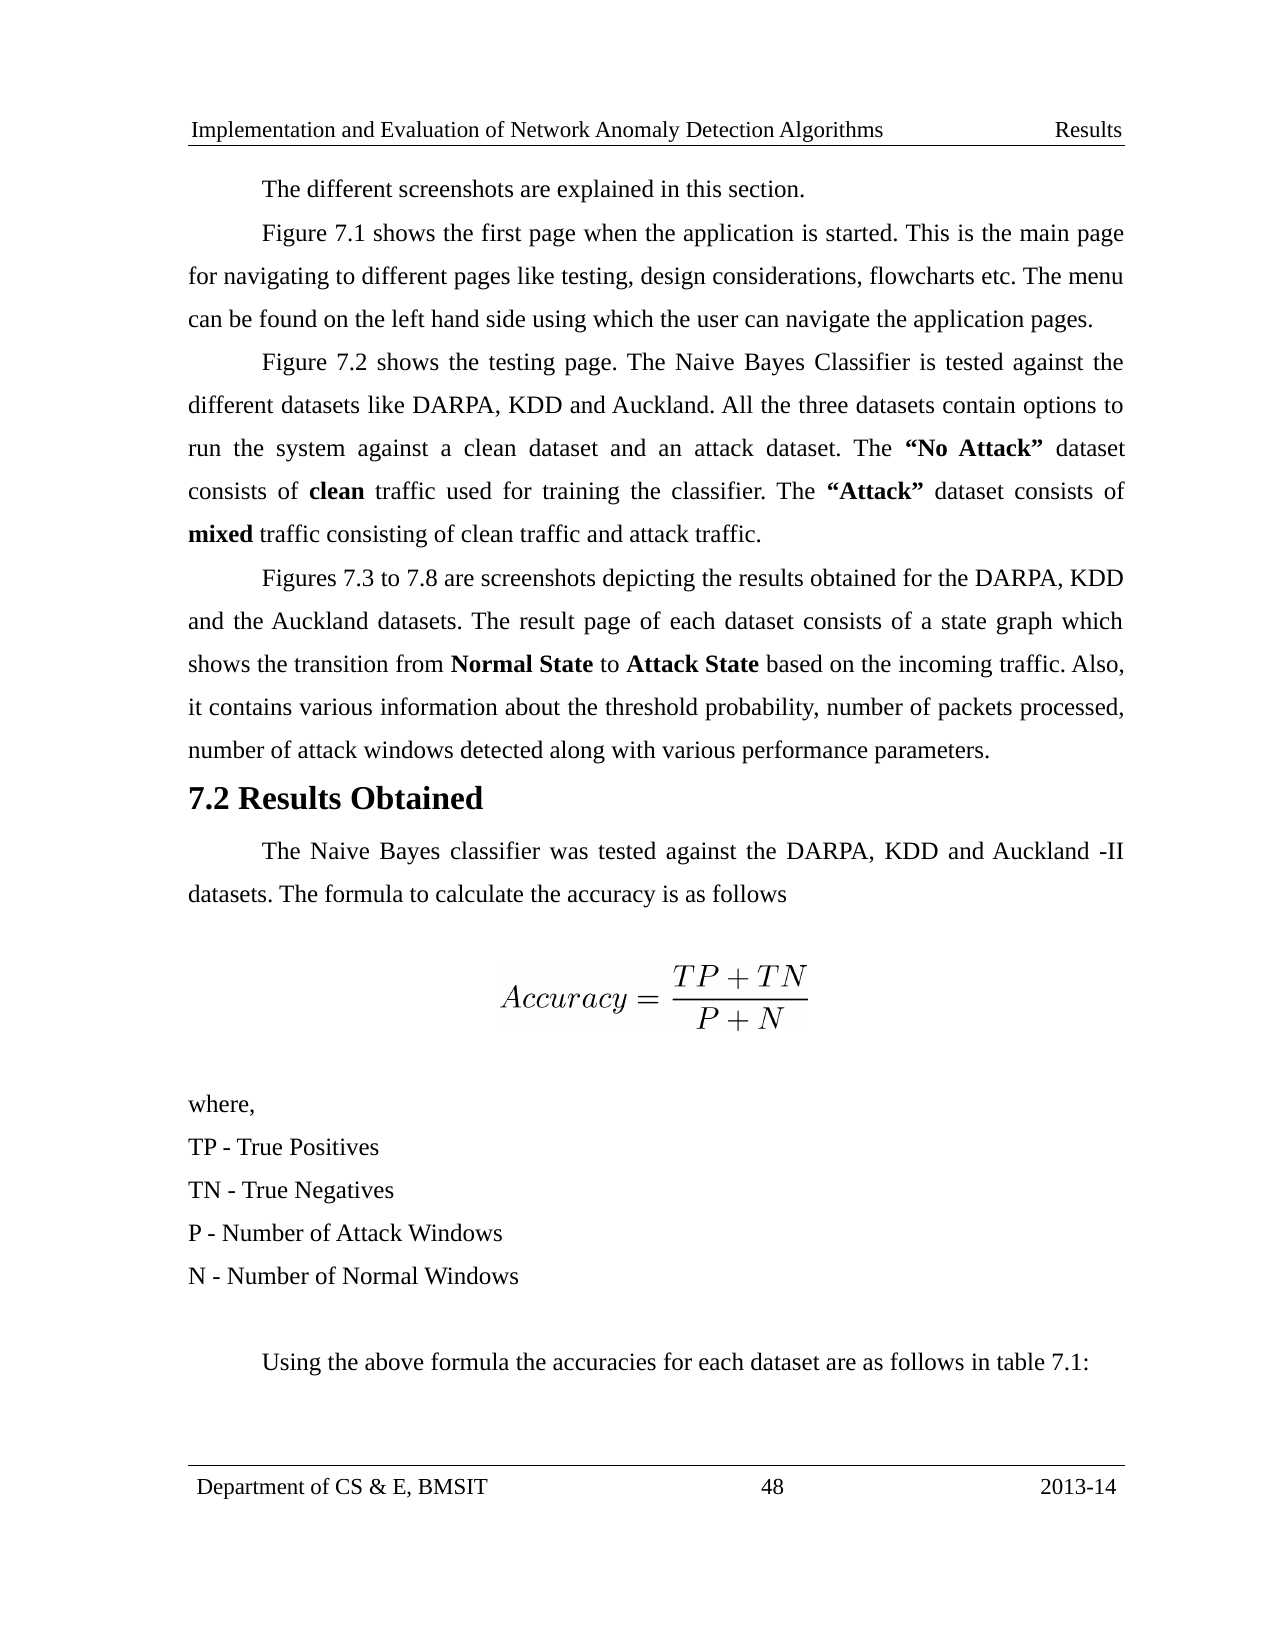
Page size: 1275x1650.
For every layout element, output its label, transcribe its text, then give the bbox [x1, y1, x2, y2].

text P - Number of Attack Windows [188, 1218, 1125, 1247]
text Figure 7.1 shows the first page when the application is started. This is the main page for navigating to different pages like testing, design considerations, flowcharts etc. The menu can be found on the left hand side using which the user can navigate the application pages. [188, 218, 1125, 333]
text Figure 7.2 shows the testing page. The Naive Bayes Classifier is tested against the different datasets like DARPA, KDD and Auckland. All the three datasets contain options to run the system against a clean dataset and an attack dataset. The “No Attack” dataset consists of clean traffic used for training the classifier. The “Attack” dataset consists of mixed traffic consisting of clean traffic and attack traffic. [188, 347, 1125, 548]
text TN - True Negatives [188, 1175, 1125, 1204]
text The Naive Bayes classifier was tested against the DARPA, KDD and Auckland -II datasets. The formula to calculate the accuracy is as follows [188, 836, 1125, 908]
text TP - True Positives [188, 1132, 1125, 1161]
picture [499, 965, 808, 1031]
text The different screenshots are explained in this section. [188, 174, 1125, 203]
text N - Number of Normal Windows [188, 1261, 1125, 1290]
text Using the above formula the accuracies for each dataset are as follows in table 7.1: [188, 1347, 1125, 1376]
text where, [188, 1089, 1125, 1117]
subtitle 7.2 Results Obtained [188, 778, 1125, 817]
text Figures 7.3 to 7.8 are screenshots depicting the results obtained for the DARPA, KDD and the Auckland datasets. The result page of each dataset consists of a state graph which shows the transition from Normal State to Attack State based on the incoming traffic. Also, it contains various information about the threshold probability, number of packets processed, number of attack windows detected along with various performance parameters. [188, 563, 1125, 764]
